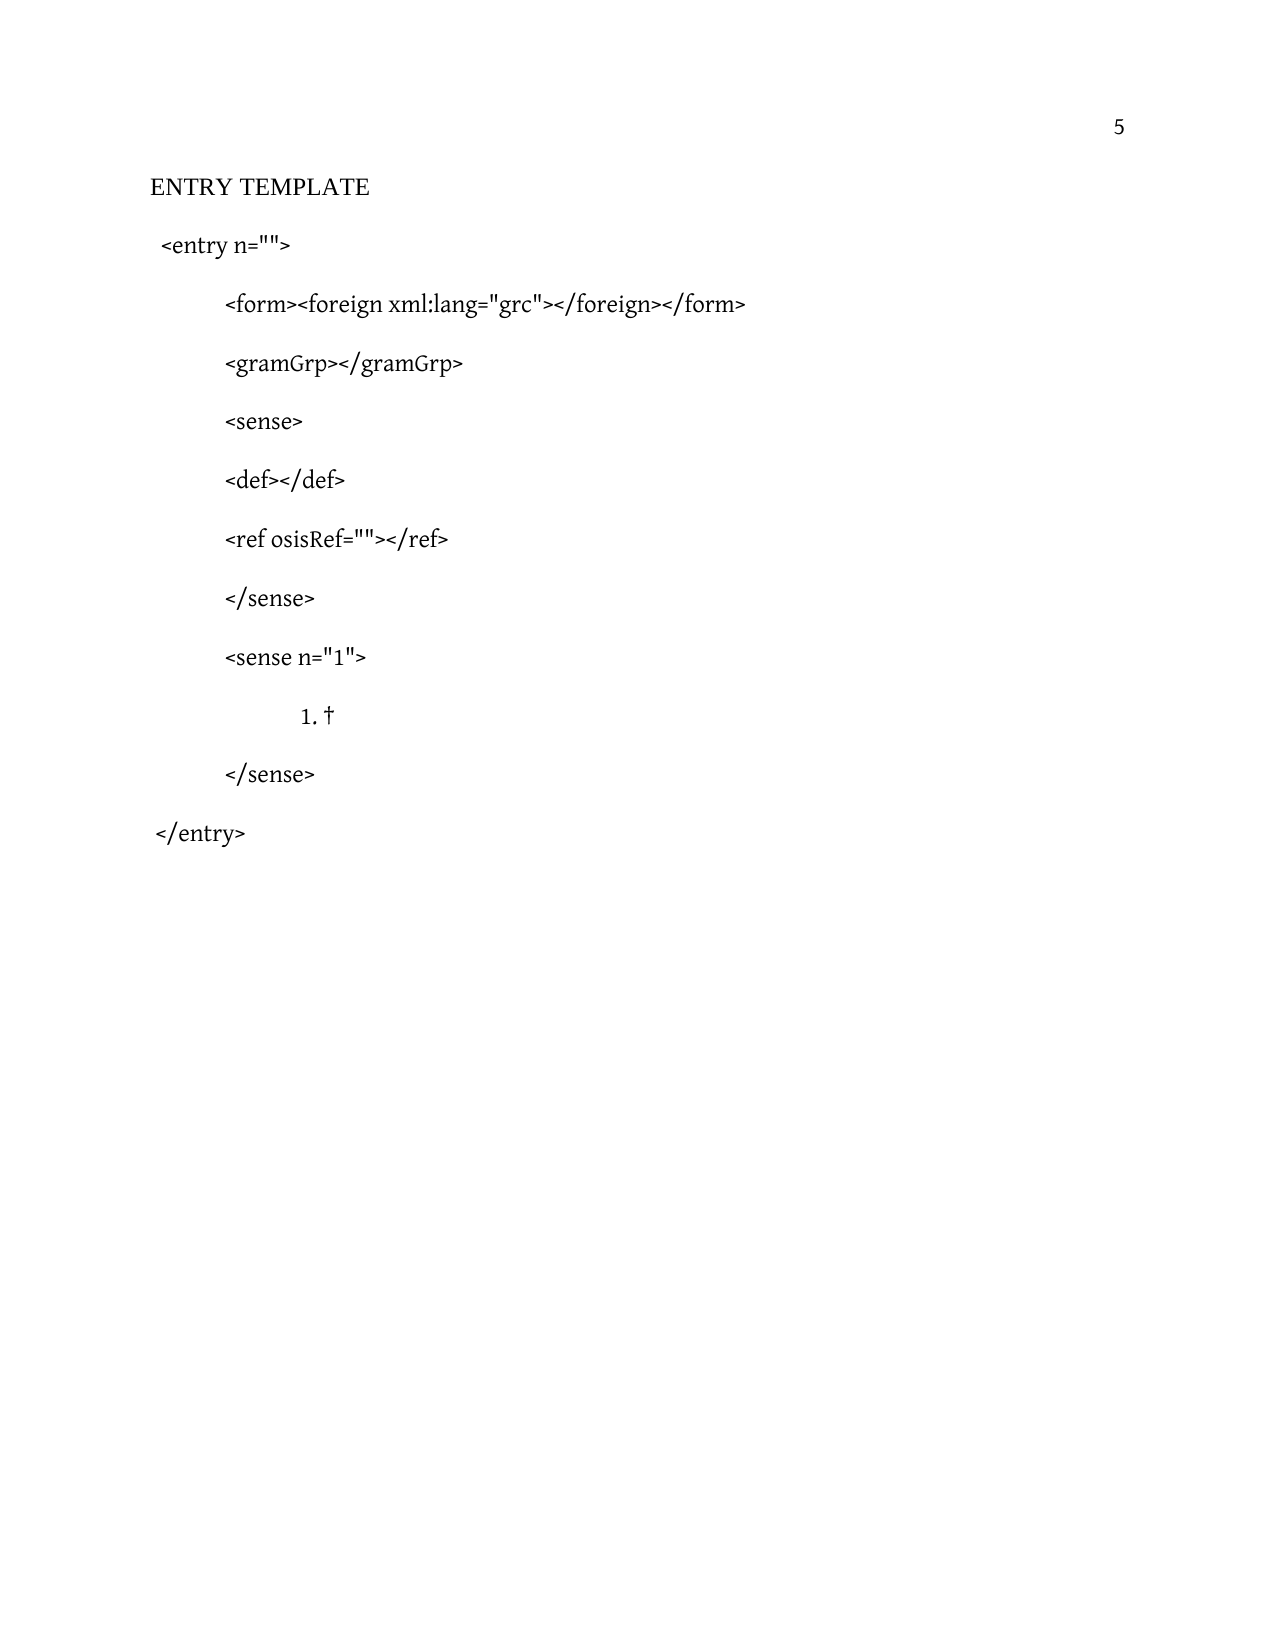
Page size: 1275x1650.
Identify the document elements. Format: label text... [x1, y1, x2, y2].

text <ref osisRef=""></ref> [150, 526, 1125, 554]
text <sense> [150, 408, 1125, 437]
text </sense> [150, 761, 1125, 790]
text </entry> [150, 820, 1125, 849]
text </sense> [150, 584, 1125, 613]
text <sense n="1"> [150, 643, 1125, 672]
subtitle ENTRY TEMPLATE [150, 172, 1125, 201]
text <def></def> [150, 467, 1125, 496]
text <gramGrp></gramGrp> [150, 349, 1125, 378]
text <form><foreign xml:lang="grc"></foreign></form> [150, 290, 1125, 319]
text <entry n=""> [150, 231, 1125, 260]
text 1. † [150, 702, 1125, 731]
